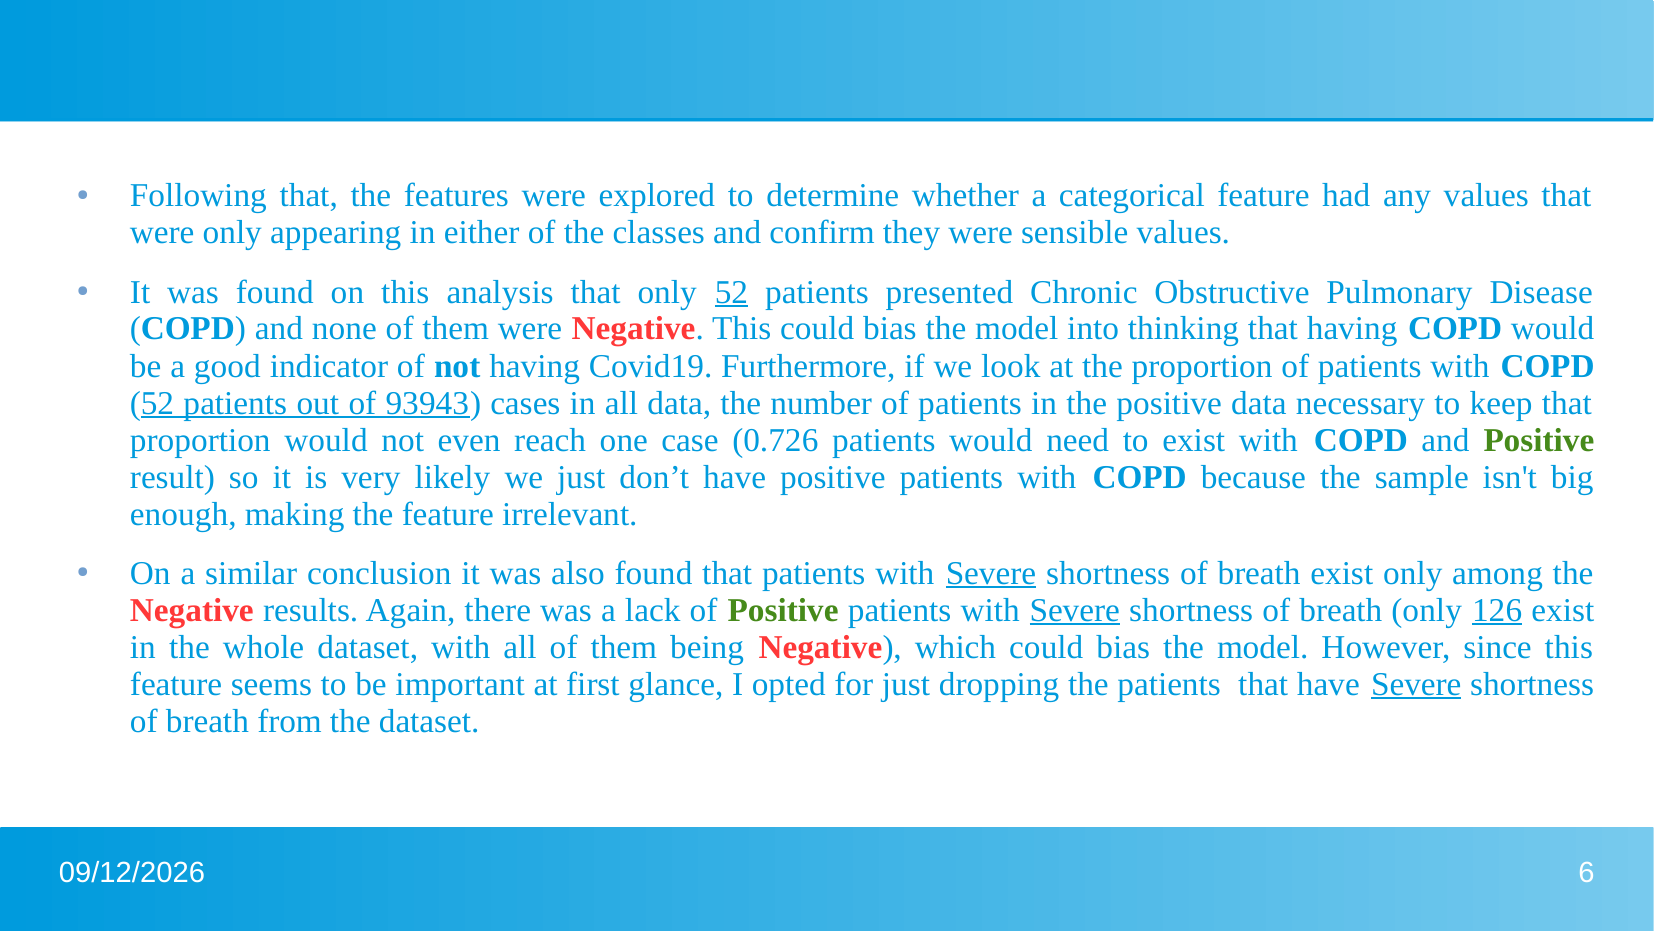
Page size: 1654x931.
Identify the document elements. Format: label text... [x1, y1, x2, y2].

list Following that, the features were explored to determine whether a categorical feature had any values that were only appearing in either of the classes and confirm they were sensible values. It was found on this analysis that only 52 patients presented Chronic Obstructive Pulmonary Disease (COPD) and none of them were Negative. This could bias the model into thinking that having COPD would be a good indicator of not having Covid19. Furthermore, if we look at the proportion of patients with COPD (52 patients out of 93943) cases in all data, the number of patients in the positive data necessary to keep that proportion would not even reach one case (0.726 patients would need to exist with COPD and Positive result) so it is very likely we just don’t have positive patients with COPD because the sample isn't big enough, making the feature irrelevant. On a similar conclusion it was also found that patients with Severe shortness of breath exist only among the Negative results. Again, there was a lack of Positive patients with Severe shortness of breath (only 126 exist in the whole dataset, with all of them being Negative), which could bias the model. However, since this feature seems to be important at first glance, I opted for just dropping the patients that have Severe shortness of breath from the dataset. [59, 177, 1595, 768]
